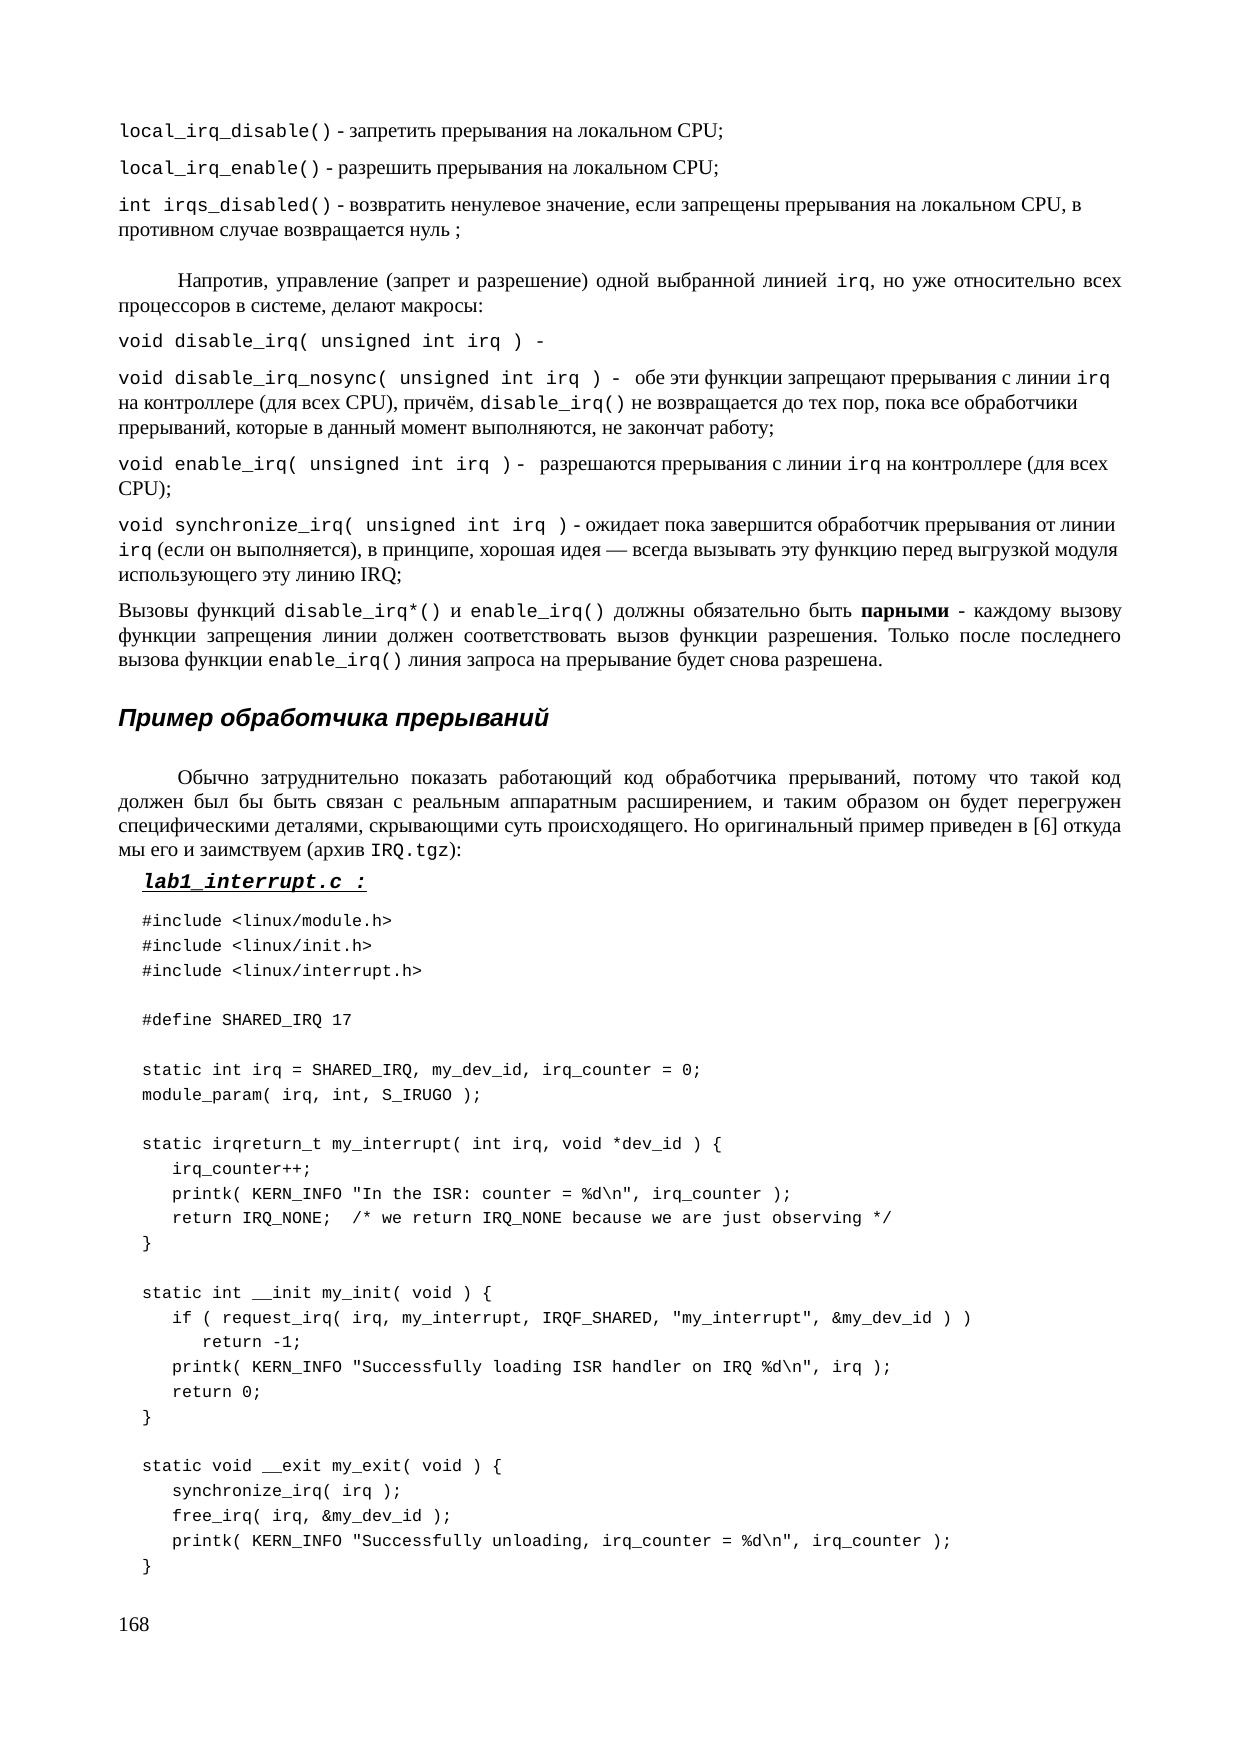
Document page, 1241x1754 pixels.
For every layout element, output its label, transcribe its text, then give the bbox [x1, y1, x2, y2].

text printk( KERN_INFO "In the ISR: counter = %d\n", irq_counter ); [142, 1185, 1122, 1204]
text local_irq_disable() - запретить прерывания на локальном CPU; [118, 118, 1122, 143]
text printk( KERN_INFO "Successfully unloading, irq_counter = %d\n", irq_counter ); [142, 1532, 1122, 1551]
text int irqs_disabled() - возвратить ненулевое значение, если запрещены прерывания на локальном CPU, в противном случае возвращается нуль ; [118, 192, 1122, 241]
text return 0; [142, 1384, 1122, 1402]
text #include <linux/module.h> [142, 913, 1122, 931]
text static int irq = SHARED_IRQ, my_dev_id, irq_counter = 0; [142, 1061, 1122, 1080]
text module_param( irq, int, S_IRUGO ); [142, 1086, 1122, 1105]
text void disable_irq_nosync( unsigned int irq ) - обе эти функции запрещают прерывания с линии irq на контроллере (для всех CPU), причём, disable_irq() не возвращается до тех пор, пока все обработчики прерываний, которые в данный момент выполняются, не закончат работу; [118, 365, 1122, 439]
text local_irq_enable() - разрешить прерывания на локальном CPU; [118, 155, 1122, 180]
text return -1; [142, 1334, 1122, 1353]
text Обычно затруднительно показать работающий код обработчика прерываний, потому что такой код должен был бы быть связан с реальным аппаратным расширением, и таким образом он будет перегружен специфическими деталями, скрывающими суть происходящего. Но оригинальный пример приведен в [6] откуда мы его и заимствуем (архив IRQ.tgz): [118, 765, 1122, 862]
text } [142, 1408, 1122, 1427]
text Вызовы функций disable_irq*() и enable_irq() должны обязательно быть парными - каждому вызову функции запрещения линии должен соответствовать вызов функции разрешения. Только после последнего вызова функции enable_irq() линия запроса на прерывание будет снова разрешена. [118, 598, 1122, 672]
text synchronize_irq( irq ); [142, 1483, 1122, 1502]
text lab1_interrupt.c : [142, 871, 1122, 895]
text irq_counter++; [142, 1161, 1122, 1179]
text } [142, 1557, 1122, 1576]
text void synchronize_irq( unsigned int irq ) - ожидает пока завершится обработчик прерывания от линии irq (если он выполняется), в принципе, хорошая идея — всегда вызывать эту функцию перед выгрузкой модуля использующего эту линию IRQ; [118, 512, 1122, 586]
text Напротив, управление (запрет и разрешение) одной выбранной линией irq, но уже относительно всех процессоров в системе, делают макросы: [118, 268, 1122, 317]
text } [142, 1235, 1122, 1254]
text printk( KERN_INFO "Successfully loading ISR handler on IRQ %d\n", irq ); [142, 1359, 1122, 1378]
text static irqreturn_t my_interrupt( int irq, void *dev_id ) { [142, 1136, 1122, 1154]
text return IRQ_NONE; /* we return IRQ_NONE because we are just observing */ [142, 1210, 1122, 1229]
text #define SHARED_IRQ 17 [142, 1012, 1122, 1031]
text static int __init my_init( void ) { [142, 1284, 1122, 1303]
text void enable_irq( unsigned int irq ) - разрешаются прерывания с линии irq на контроллере (для всех CPU); [118, 451, 1122, 500]
text void disable_irq( unsigned int irq ) - [118, 332, 1122, 353]
subtitle Пример обработчика прерываний [118, 703, 1122, 732]
text #include <linux/init.h> [142, 937, 1122, 956]
text static void __exit my_exit( void ) { [142, 1458, 1122, 1477]
text free_irq( irq, &my_dev_id ); [142, 1508, 1122, 1526]
text if ( request_irq( irq, my_interrupt, IRQF_SHARED, "my_interrupt", &my_dev_id ) ) [142, 1309, 1122, 1328]
text #include <linux/interrupt.h> [142, 962, 1122, 981]
